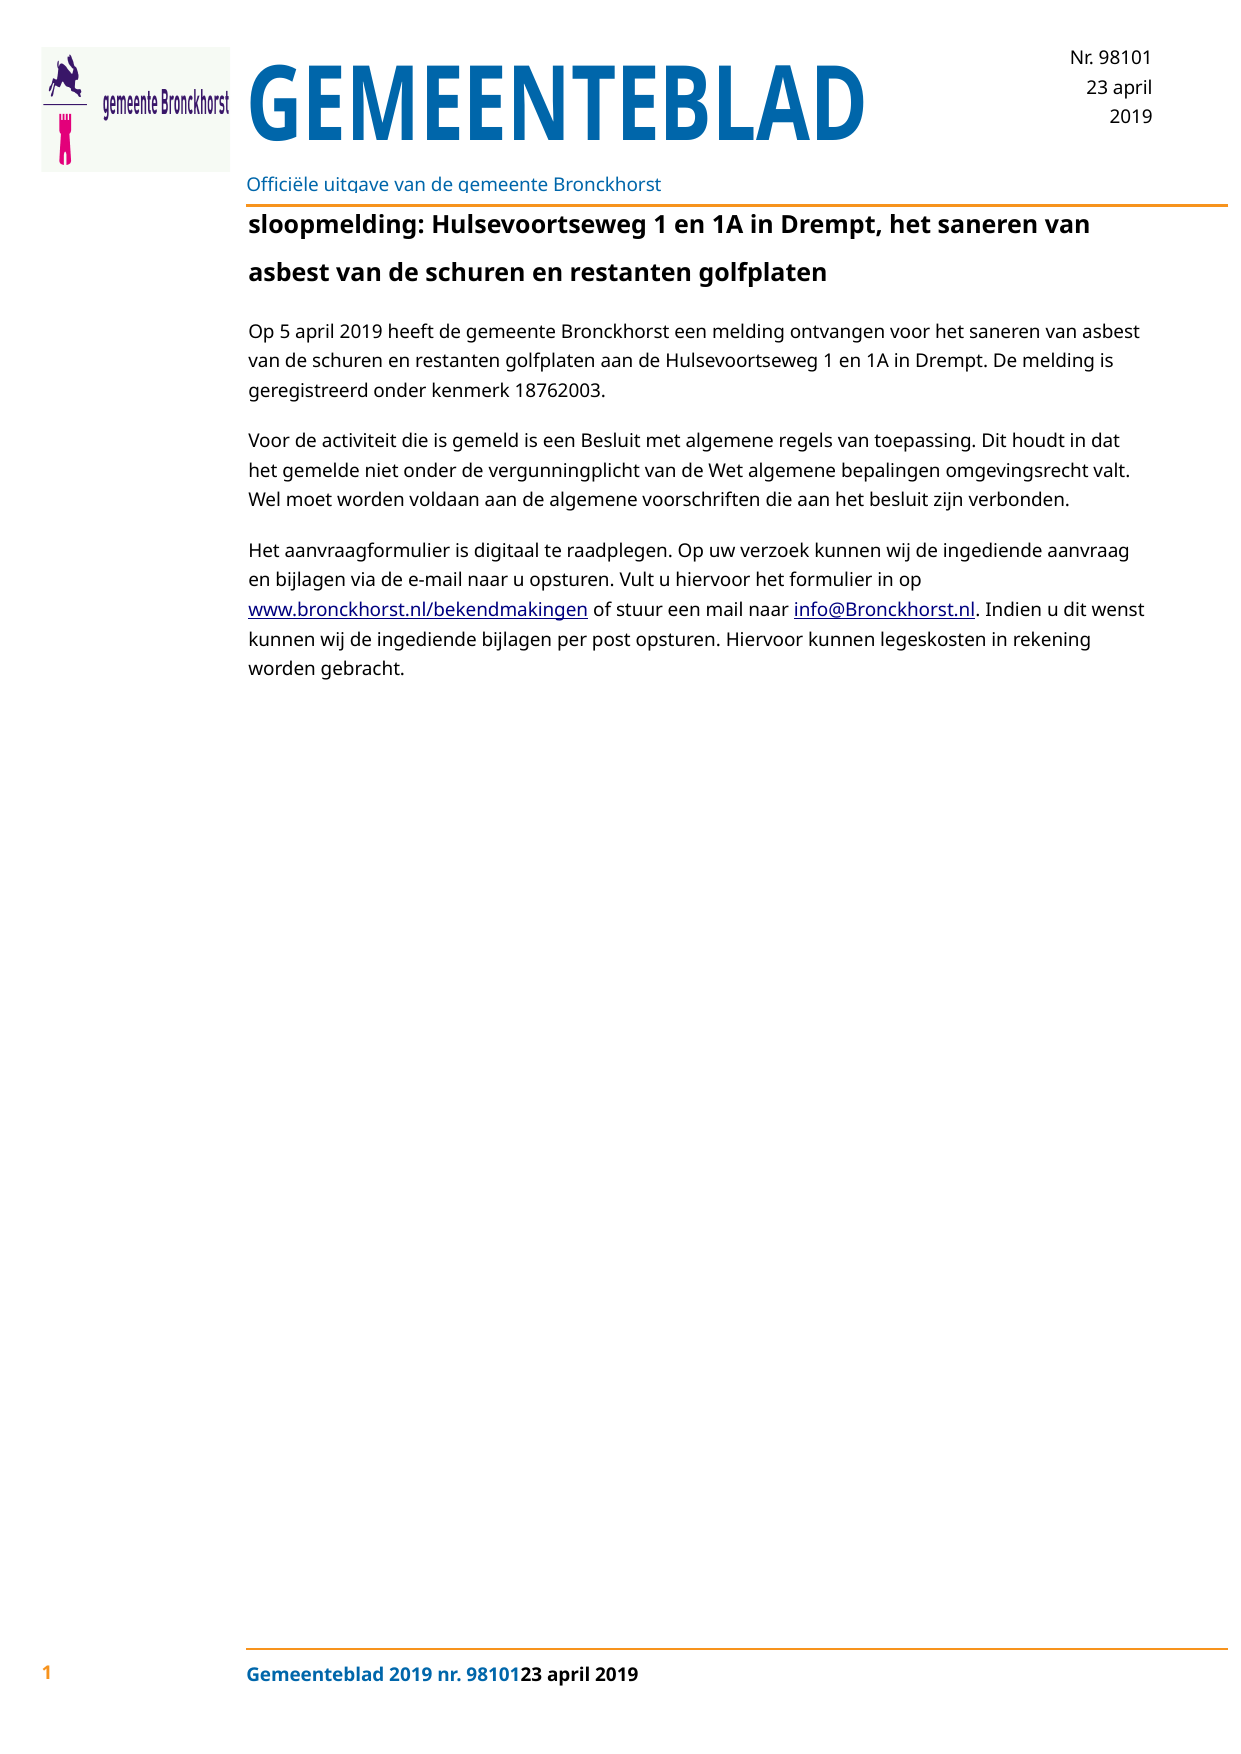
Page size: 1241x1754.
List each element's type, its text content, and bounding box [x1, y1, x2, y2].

text Voor de activiteit die is gemeld is een Besluit met algemene regels van toepassing. Dit houdt in dat het gemelde niet onder de vergunningplicht van de Wet algemene bepalingen omgevingsrecht valt. Wel moet worden voldaan aan de algemene voorschriften die aan het besluit zijn verbonden. [248, 427, 1152, 512]
text Op 5 april 2019 heeft de gemeente Bronckhorst een melding ontvangen voor het saneren van asbest van de schuren en restanten golfplaten aan de Hulsevoortseweg 1 en 1A in Drempt. De melding is geregistreerd onder kenmerk 18762003. [248, 318, 1152, 403]
picture [41, 47, 231, 172]
text Het aanvraagformulier is digitaal te raadplegen. Op uw verzoek kunnen wij de ingediende aanvraag en bijlagen via de e-mail naar u opsturen. Vult u hiervoor het formulier in op www.bronckhorst.nl/bekendmakingen of stuur een mail naar info@Bronckhorst.nl. Indien u dit wenst kunnen wij de ingediende bijlagen per post opsturen. Hiervoor kunnen legeskosten in rekening worden gebracht. [248, 537, 1152, 681]
text sloopmelding: Hulsevoortseweg 1 en 1A in Drempt, het saneren van asbest van de schuren en restanten golfplaten [248, 207, 1152, 288]
